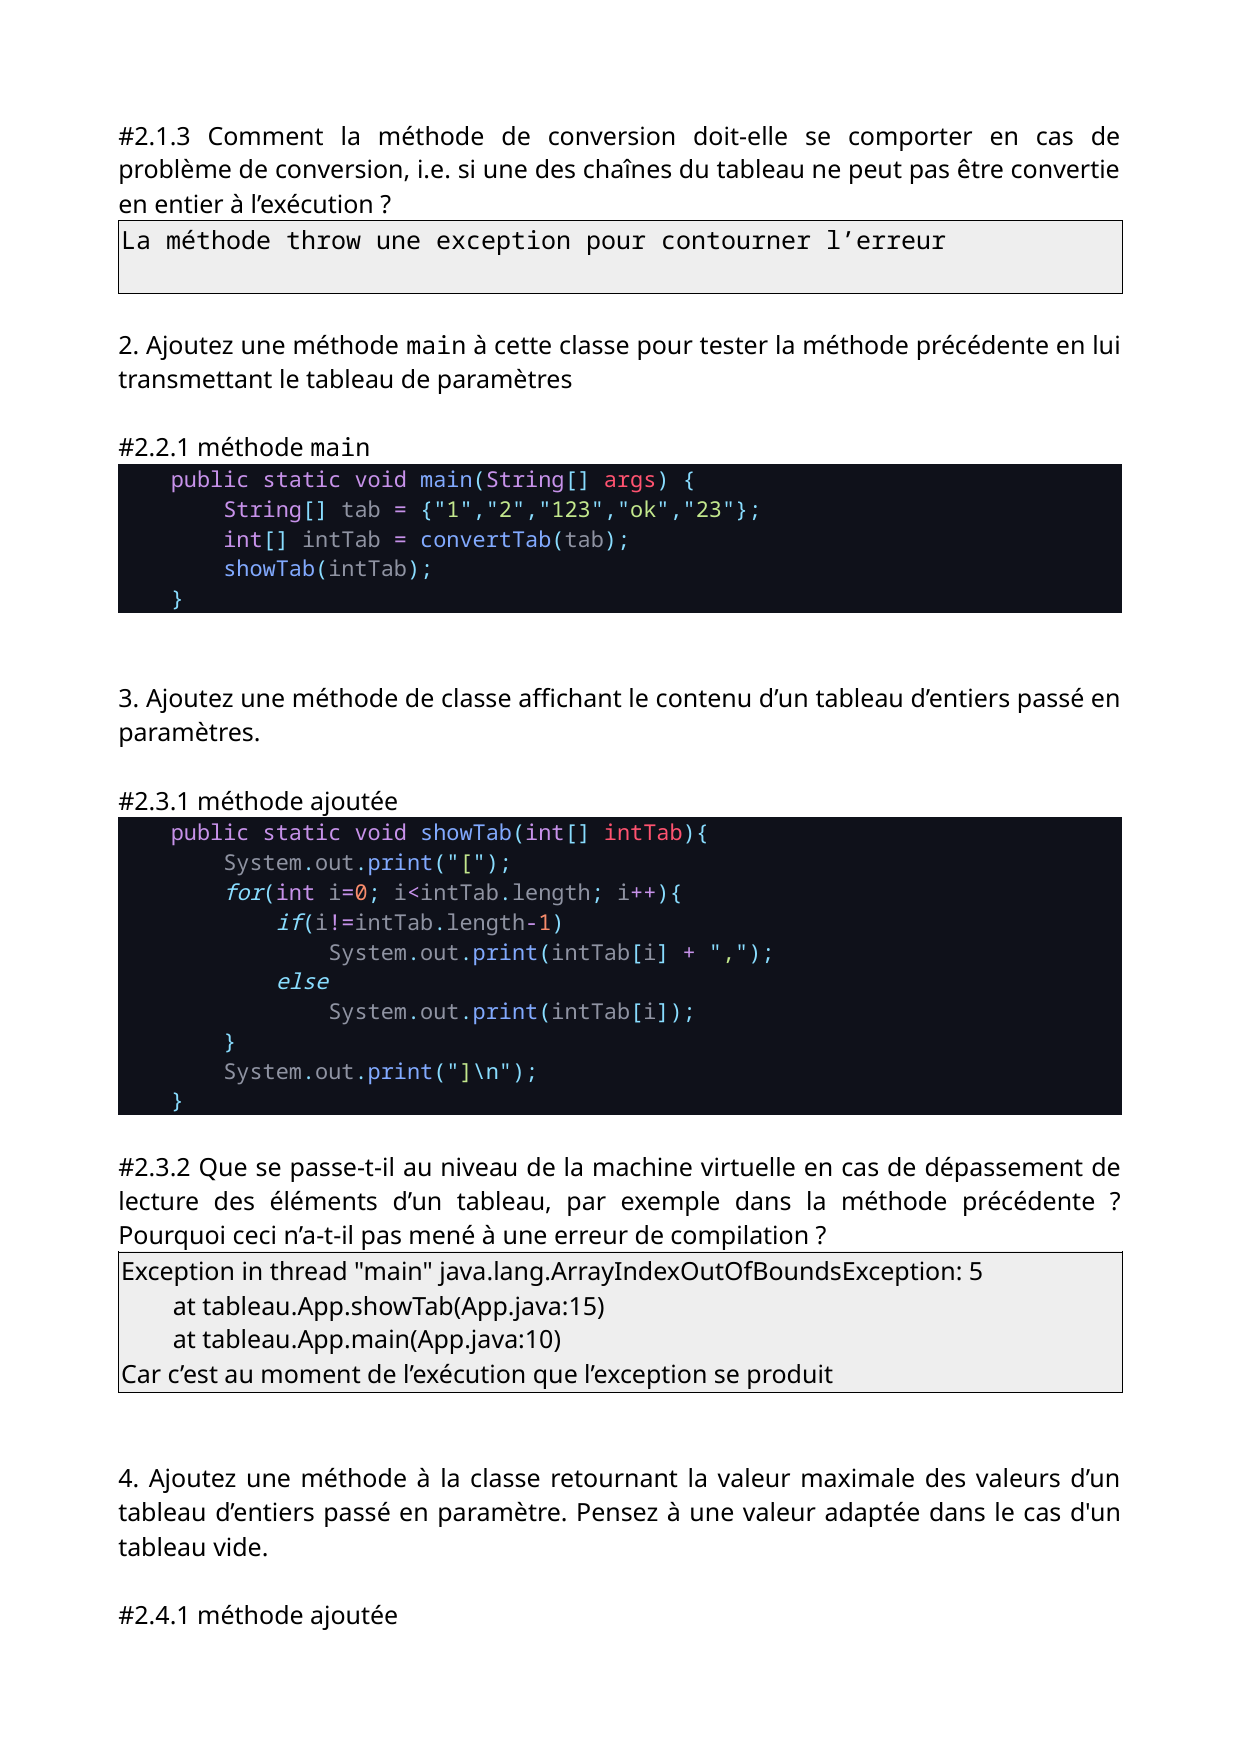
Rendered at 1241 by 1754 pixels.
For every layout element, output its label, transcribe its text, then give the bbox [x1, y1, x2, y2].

text else [118, 966, 1122, 996]
text int[] intTab = convertTab(tab); [118, 523, 1122, 553]
text System.out.print("]\n"); [118, 1056, 1122, 1085]
text at tableau.App.main(App.java:10) [119, 1319, 1122, 1354]
text #2.3.1 méthode ajoutée [118, 783, 1122, 817]
text La méthode throw une exception pour contourner l’erreur [119, 221, 1122, 254]
text showTab(intTab); [118, 553, 1122, 583]
text System.out.print(intTab[i]); [118, 996, 1122, 1026]
text Car c’est au moment de l’exécution que l’exception se produit [119, 1354, 1122, 1392]
text Exception in thread "main" java.lang.ArrayIndexOutOfBoundsException: 5 [119, 1253, 1122, 1286]
text #2.4.1 méthode ajoutée [118, 1597, 1122, 1631]
text public static void main(String[] args) { [118, 464, 1122, 494]
text for(int i=0; i<intTab.length; i++){ [118, 877, 1122, 907]
text 4. Ajoutez une méthode à la classe retournant la valeur maximale des valeurs d’un tableau d’entiers passé en paramètre. Pensez à une valeur adaptée dans le cas d'un tableau vide. [118, 1461, 1122, 1563]
text } [118, 583, 1122, 613]
text } [118, 1026, 1122, 1056]
text 2. Ajoutez une méthode main à cette classe pour tester la méthode précédente en lui transmettant le tableau de paramètres [118, 328, 1122, 396]
text public static void showTab(int[] intTab){ [118, 817, 1122, 847]
text #2.1.3 Comment la méthode de conversion doit-elle se comporter en cas de problème de conversion, i.e. si une des chaı̂nes du tableau ne peut pas être convertie en entier à l’exécution ? [118, 118, 1122, 220]
text if(i!=intTab.length-1) [118, 907, 1122, 936]
text #2.3.2 Que se passe-t-il au niveau de la machine virtuelle en cas de dépassement de lecture des éléments d’un tableau, par exemple dans la méthode précédente ? Pourquoi ceci n’a-t-il pas mené à une erreur de compilation ? [118, 1149, 1122, 1251]
text System.out.print(intTab[i] + ","); [118, 936, 1122, 966]
text at tableau.App.showTab(App.java:15) [119, 1286, 1122, 1319]
text } [118, 1085, 1122, 1115]
text 3. Ajoutez une méthode de classe affichant le contenu d’un tableau d’entiers passé en paramètres. [118, 681, 1122, 749]
text String[] tab = {"1","2","123","ok","23"}; [118, 494, 1122, 523]
text #2.2.1 méthode main [118, 430, 1122, 464]
text System.out.print("["); [118, 847, 1122, 877]
